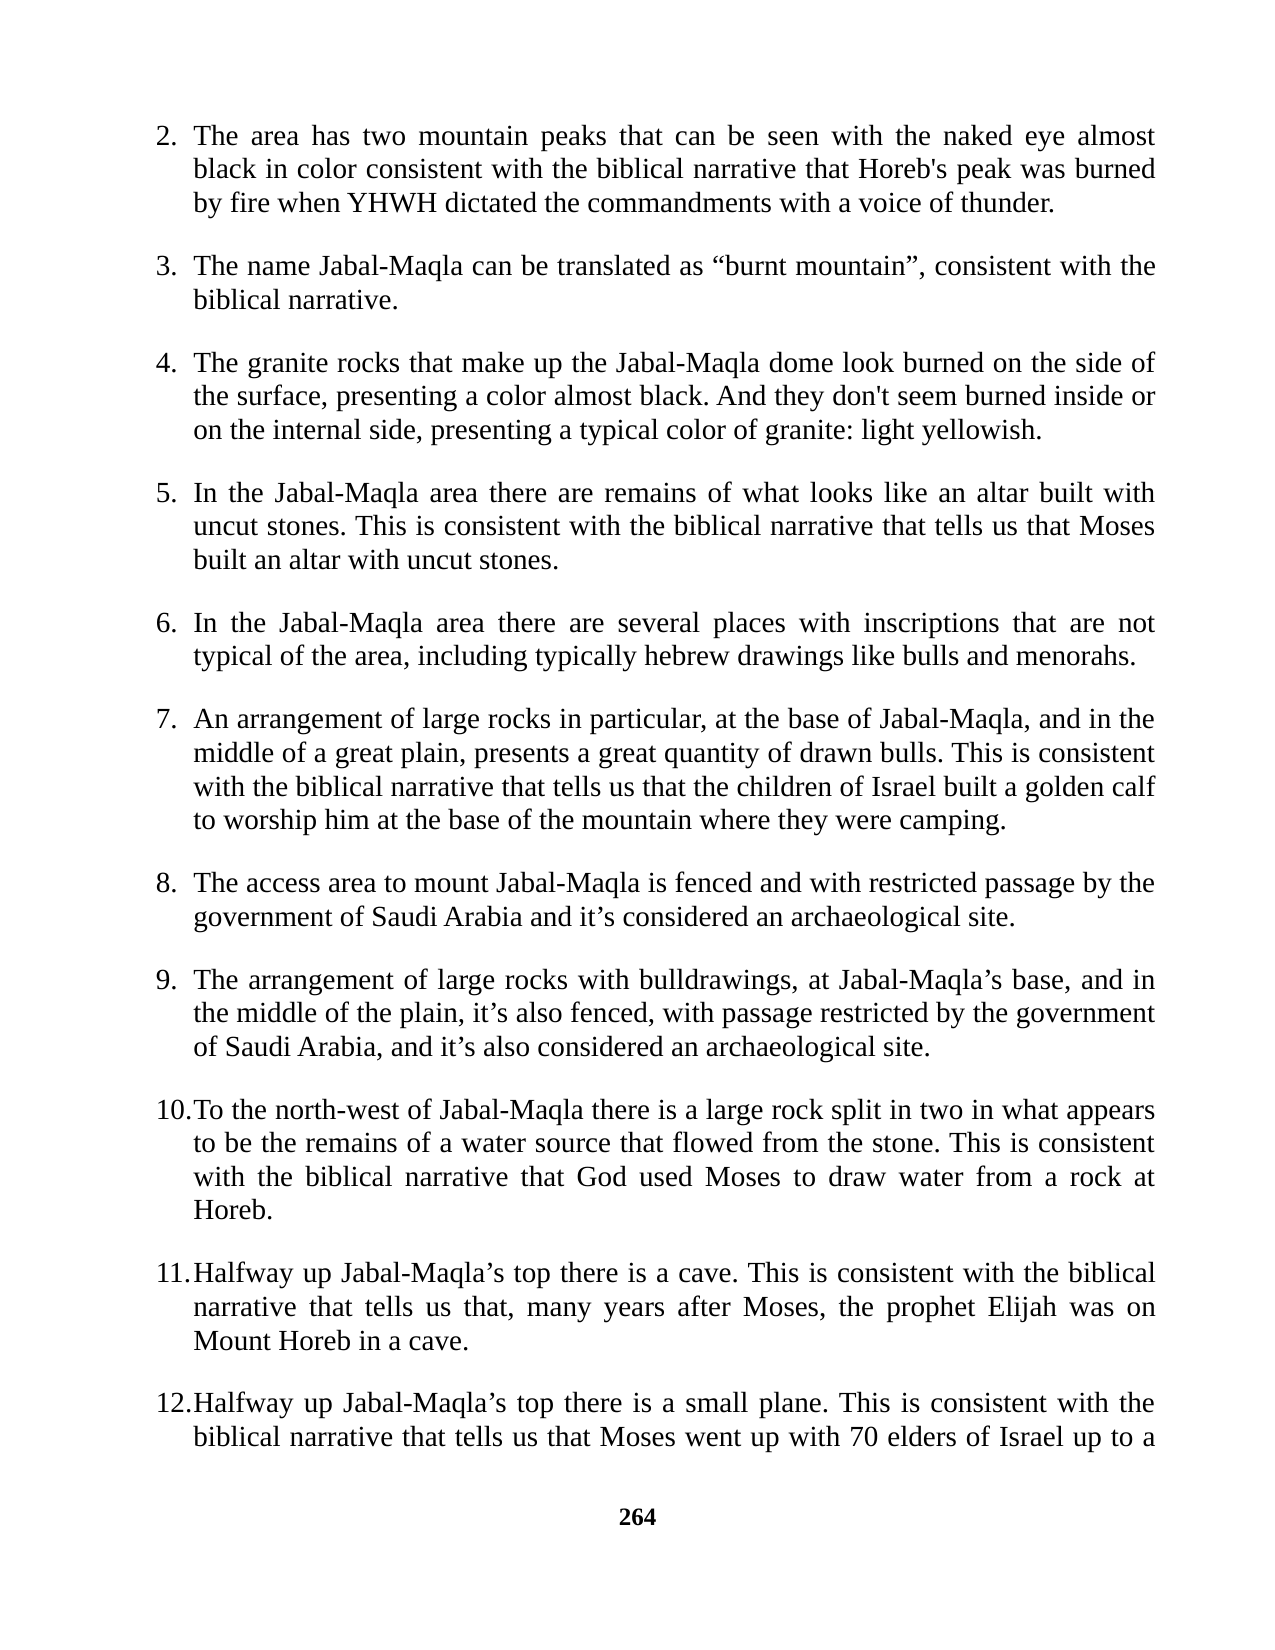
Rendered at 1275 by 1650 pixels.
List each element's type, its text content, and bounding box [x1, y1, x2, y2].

list To the north-west of Jabal-Maqla there is a large rock split in two in what appears to be the remains of a water source that flowed from the stone. This is consistent with the biblical narrative that God used Moses to draw water from a rock at Horeb. [156, 1092, 1157, 1226]
list The granite rocks that make up the Jabal-Maqla dome look burned on the side of the surface, presenting a color almost black. And they don't seem burned inside or on the internal side, presenting a typical color of granite: light yellowish. [156, 345, 1157, 445]
list An arrangement of large rocks in particular, at the base of Jabal-Maqla, and in the middle of a great plain, presents a great quantity of drawn bulls. This is consistent with the biblical narrative that tells us that the children of Israel built a golden calf to worship him at the base of the mountain where they were camping. [156, 702, 1157, 836]
list Halfway up Jabal-Maqla’s top there is a small plane. This is consistent with the biblical narrative that tells us that Moses went up with 70 elders of Israel up to a [156, 1386, 1157, 1453]
list In the Jabal-Maqla area there are several places with inscriptions that are not typical of the area, including typically hebrew drawings like bulls and menorahs. [156, 605, 1157, 672]
list The name Jabal-Maqla can be translated as “burnt mountain”, consistent with the biblical narrative. [156, 248, 1157, 315]
list In the Jabal-Maqla area there are remains of what looks like an altar built with uncut stones. This is consistent with the biblical narrative that tells us that Moses built an altar with uncut stones. [156, 475, 1157, 576]
list The arrangement of large rocks with bulldrawings, at Jabal-Maqla’s base, and in the middle of the plain, it’s also fenced, with passage restricted by the government of Saudi Arabia, and it’s also considered an archaeological site. [156, 962, 1157, 1062]
list The area has two mountain peaks that can be seen with the naked eye almost black in color consistent with the biblical narrative that Horeb's peak was burned by fire when YHWH dictated the commandments with a voice of thunder. [156, 118, 1157, 219]
list The access area to mount Jabal-Maqla is fenced and with restricted passage by the government of Saudi Arabia and it’s considered an archaeological site. [156, 865, 1157, 932]
list Halfway up Jabal-Maqla’s top there is a cave. This is consistent with the biblical narrative that tells us that, many years after Moses, the prophet Elijah was on Mount Horeb in a cave. [156, 1256, 1157, 1356]
